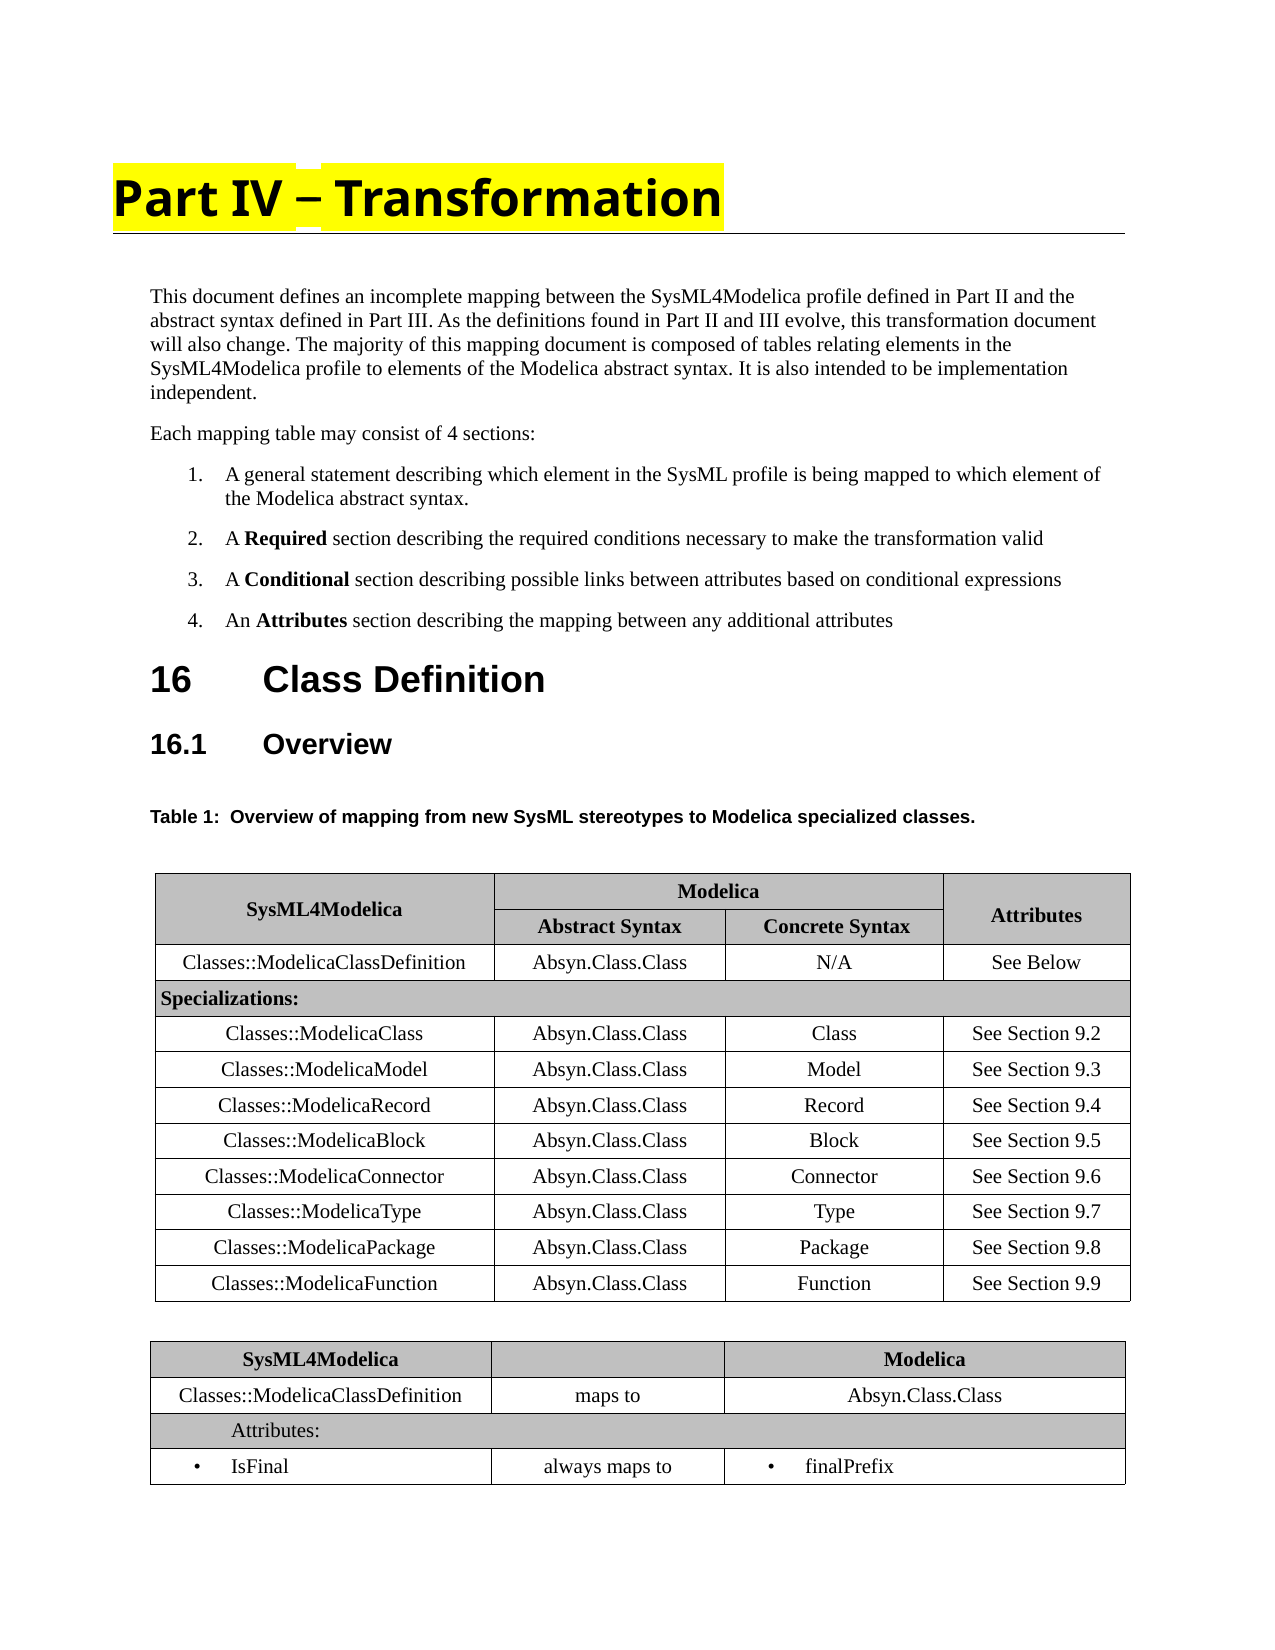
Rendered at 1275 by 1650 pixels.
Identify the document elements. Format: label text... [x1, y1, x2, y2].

table_cell IsFinal [151, 1449, 491, 1484]
table_cell always maps to [492, 1449, 724, 1484]
text This document defines an incomplete mapping between the SysML4Modelica profile defined in Part II and the abstract syntax defined in Part III. As the definitions found in Part II and III evolve, this transformation document will also change. The majority of this mapping document is composed of tables relating elements in the SysML4Modelica profile to elements of the Modelica abstract syntax. It is also intended to be implementation independent. [150, 284, 1125, 404]
table_cell Classes::ModelicaFunction [156, 1266, 494, 1301]
table_cell Attributes: [151, 1414, 1125, 1448]
table_cell Absyn.Class.Class [495, 1052, 725, 1087]
table_cell See Section 9.8 [944, 1230, 1130, 1265]
table_cell See Section 9.5 [944, 1124, 1130, 1158]
table_cell Function [726, 1266, 943, 1301]
table_cell Classes::ModelicaPackage [156, 1230, 494, 1265]
table_header [492, 1342, 724, 1377]
table_cell Classes::ModelicaClassDefinition [156, 945, 494, 980]
table_cell Absyn.Class.Class [495, 1017, 725, 1051]
subtitle Overview [150, 727, 1125, 761]
table_cell Absyn.Class.Class [495, 945, 725, 980]
table_header Modelica [495, 874, 943, 909]
list A general statement describing which element in the SysML profile is being mapped to which element of the Modelica abstract syntax. [187, 461, 1125, 509]
table_cell Type [726, 1195, 943, 1229]
table_cell Classes::ModelicaType [156, 1195, 494, 1229]
subtitle Part IV ̶̵̶ Transformation [112, 162, 1125, 234]
table_cell Absyn.Class.Class [495, 1088, 725, 1122]
table_cell Absyn.Class.Class [495, 1159, 725, 1194]
table_cell N/A [726, 945, 943, 980]
table_header Attributes [944, 874, 1130, 944]
table_cell Classes::ModelicaClass [156, 1017, 494, 1051]
list A Conditional section describing possible links between attributes based on conditional expressions [187, 567, 1125, 591]
table_cell Concrete Syntax [726, 910, 943, 944]
table_cell Record [726, 1088, 943, 1122]
table_cell Specializations: [156, 981, 1130, 1016]
list : Overview of mapping from new SysML stereotypes to Modelica specialized classes. [150, 806, 1125, 827]
table_cell Connector [726, 1159, 943, 1194]
table_cell Absyn.Class.Class [495, 1230, 725, 1265]
table_header SysML4Modelica [151, 1342, 491, 1377]
table_header SysML4Modelica [156, 874, 494, 944]
table_cell Absyn.Class.Class [495, 1124, 725, 1158]
list An Attributes section describing the mapping between any additional attributes [187, 608, 1125, 632]
table_cell Package [726, 1230, 943, 1265]
table_cell Class [726, 1017, 943, 1051]
table_cell Abstract Syntax [495, 910, 725, 944]
table_cell Classes::ModelicaBlock [156, 1124, 494, 1158]
text Each mapping table may consist of 4 sections: [150, 421, 1125, 445]
table_cell Absyn.Class.Class [725, 1378, 1125, 1413]
table_cell Classes::ModelicaConnector [156, 1159, 494, 1194]
table_cell See Section 9.9 [944, 1266, 1130, 1301]
table_header Modelica [725, 1342, 1125, 1377]
table_cell See Section 9.4 [944, 1088, 1130, 1122]
table_cell See Section 9.3 [944, 1052, 1130, 1087]
table_cell See Below [944, 945, 1130, 980]
table_cell See Section 9.6 [944, 1159, 1130, 1194]
table_cell Absyn.Class.Class [495, 1195, 725, 1229]
table_cell Classes::ModelicaModel [156, 1052, 494, 1087]
list A Required section describing the required conditions necessary to make the transformation valid [187, 526, 1125, 550]
table_cell See Section 9.2 [944, 1017, 1130, 1051]
table_cell Classes::ModelicaClassDefinition [151, 1378, 491, 1413]
table_cell Block [726, 1124, 943, 1158]
subtitle Class Definition [150, 657, 1125, 700]
table_cell Classes::ModelicaRecord [156, 1088, 494, 1122]
table_cell Model [726, 1052, 943, 1087]
table_cell See Section 9.7 [944, 1195, 1130, 1229]
table_cell maps to [492, 1378, 724, 1413]
table_cell finalPrefix [725, 1449, 1125, 1484]
table_cell Absyn.Class.Class [495, 1266, 725, 1301]
